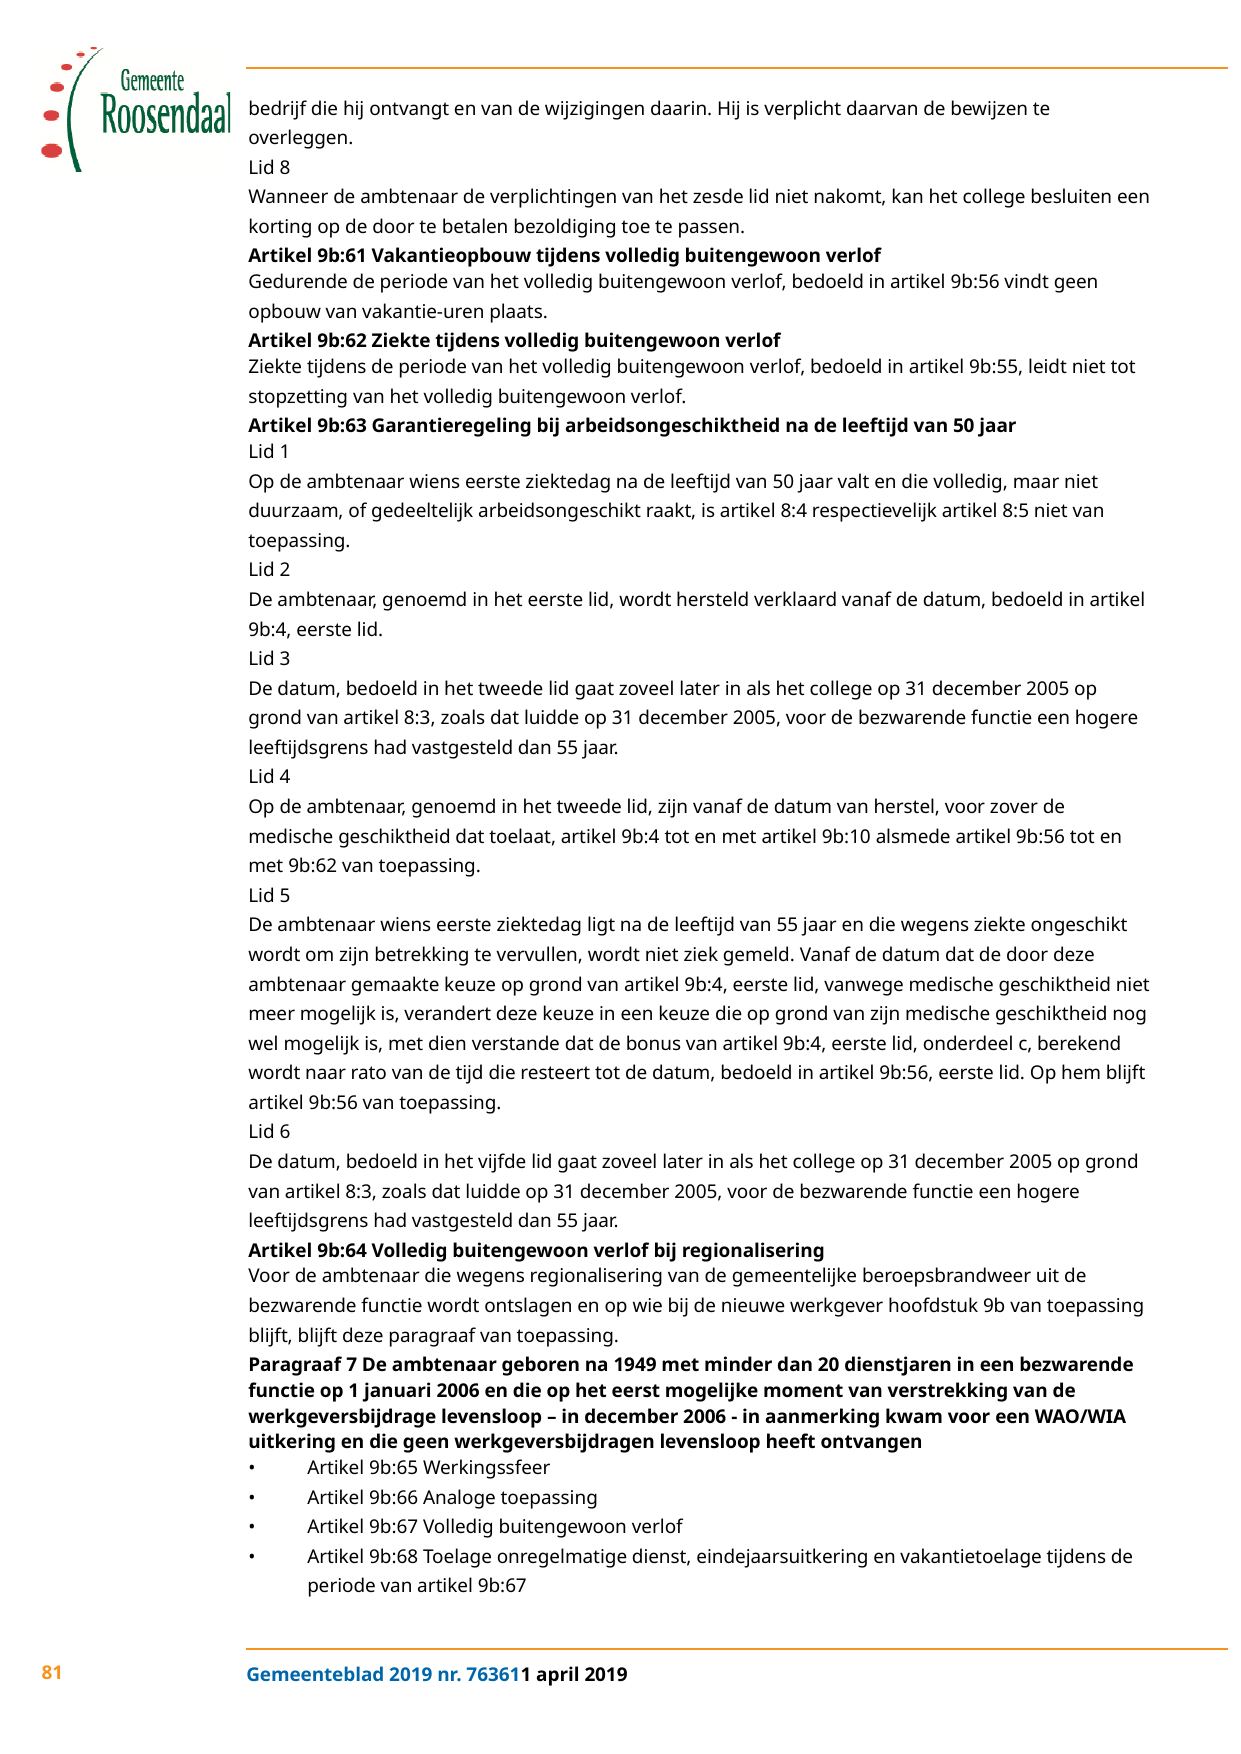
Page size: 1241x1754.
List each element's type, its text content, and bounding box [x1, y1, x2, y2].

text Lid 5 [248, 882, 1152, 908]
text De datum, bedoeld in het vijfde lid gaat zoveel later in als het college op 31 december 2005 op grond van artikel 8:3, zoals dat luidde op 31 december 2005, voor de bezwarende functie een hogere leeftijdsgrens had vastgesteld dan 55 jaar. [248, 1148, 1152, 1233]
text De ambtenaar, genoemd in het eerste lid, wordt hersteld verklaard vanaf de datum, bedoeld in artikel 9b:4, eerste lid. [248, 586, 1152, 641]
text Artikel 9b:62 Ziekte tijdens volledig buitengewoon verlof [248, 328, 1152, 353]
list Artikel 9b:65 Werkingssfeer [248, 1454, 1152, 1480]
text Lid 6 [248, 1119, 1152, 1144]
text Artikel 9b:63 Garantieregeling bij arbeidsongeschiktheid na de leeftijd van 50 jaar [248, 412, 1152, 438]
text Artikel 9b:64 Volledig buitengewoon verlof bij regionalisering [248, 1237, 1152, 1263]
text Lid 2 [248, 557, 1152, 582]
list Artikel 9b:66 Analoge toepassing [248, 1484, 1152, 1510]
text Lid 4 [248, 764, 1152, 789]
text Ziekte tijdens de periode van het volledig buitengewoon verlof, bedoeld in artikel 9b:55, leidt niet tot stopzetting van het volledig buitengewoon verlof. [248, 353, 1152, 409]
text Artikel 9b:61 Vakantieopbouw tijdens volledig buitengewoon verlof [248, 243, 1152, 268]
text Lid 8 [248, 154, 1152, 180]
text De datum, bedoeld in het tweede lid gaat zoveel later in als het college op 31 december 2005 op grond van artikel 8:3, zoals dat luidde op 31 december 2005, voor de bezwarende functie een hogere leeftijdsgrens had vastgesteld dan 55 jaar. [248, 675, 1152, 760]
text bedrijf die hij ontvangt en van de wijzigingen daarin. Hij is verplicht daarvan de bewijzen te overleggen. [248, 95, 1152, 150]
text Lid 1 [248, 438, 1152, 464]
list Artikel 9b:68 Toelage onregelmatige dienst, eindejaarsuitkering en vakantietoelage tijdens de periode van artikel 9b:67 [248, 1543, 1152, 1598]
picture [41, 47, 231, 172]
text Wanneer de ambtenaar de verplichtingen van het zesde lid niet nakomt, kan het college besluiten een korting op de door te betalen bezoldiging toe te passen. [248, 183, 1152, 239]
text Op de ambtenaar, genoemd in het tweede lid, zijn vanaf de datum van herstel, voor zover de medische geschiktheid dat toelaat, artikel 9b:4 tot en met artikel 9b:10 alsmede artikel 9b:56 tot en met 9b:62 van toepassing. [248, 793, 1152, 878]
text Lid 3 [248, 645, 1152, 671]
text De ambtenaar wiens eerste ziektedag ligt na de leeftijd van 55 jaar en die wegens ziekte ongeschikt wordt om zijn betrekking te vervullen, wordt niet ziek gemeld. Vanaf de datum dat de door deze ambtenaar gemaakte keuze op grond van artikel 9b:4, eerste lid, vanwege medische geschiktheid niet meer mogelijk is, verandert deze keuze in een keuze die op grond van zijn medische geschiktheid nog wel mogelijk is, met dien verstande dat de bonus van artikel 9b:4, eerste lid, onderdeel c, berekend wordt naar rato van de tijd die resteert tot de datum, bedoeld in artikel 9b:56, eerste lid. Op hem blijft artikel 9b:56 van toepassing. [248, 912, 1152, 1115]
text Gedurende de periode van het volledig buitengewoon verlof, bedoeld in artikel 9b:56 vindt geen opbouw van vakantie-uren plaats. [248, 268, 1152, 324]
text Voor de ambtenaar die wegens regionalisering van de gemeentelijke beroepsbrandweer uit de bezwarende functie wordt ontslagen en op wie bij de nieuwe werkgever hoofdstuk 9b van toepassing blijft, blijft deze paragraaf van toepassing. [248, 1263, 1152, 1348]
list Artikel 9b:67 Volledig buitengewoon verlof [248, 1513, 1152, 1539]
text Paragraaf 7 De ambtenaar geboren na 1949 met minder dan 20 dienstjaren in een bezwarende functie op 1 januari 2006 en die op het eerst mogelijke moment van verstrekking van de werkgeversbijdrage levensloop – in december 2006 - in aanmerking kwam voor een WAO/WIA uitkering en die geen werkgeversbijdragen levensloop heeft ontvangen [248, 1351, 1152, 1454]
text Op de ambtenaar wiens eerste ziektedag na de leeftijd van 50 jaar valt en die volledig, maar niet duurzaam, of gedeeltelijk arbeidsongeschikt raakt, is artikel 8:4 respectievelijk artikel 8:5 niet van toepassing. [248, 468, 1152, 553]
